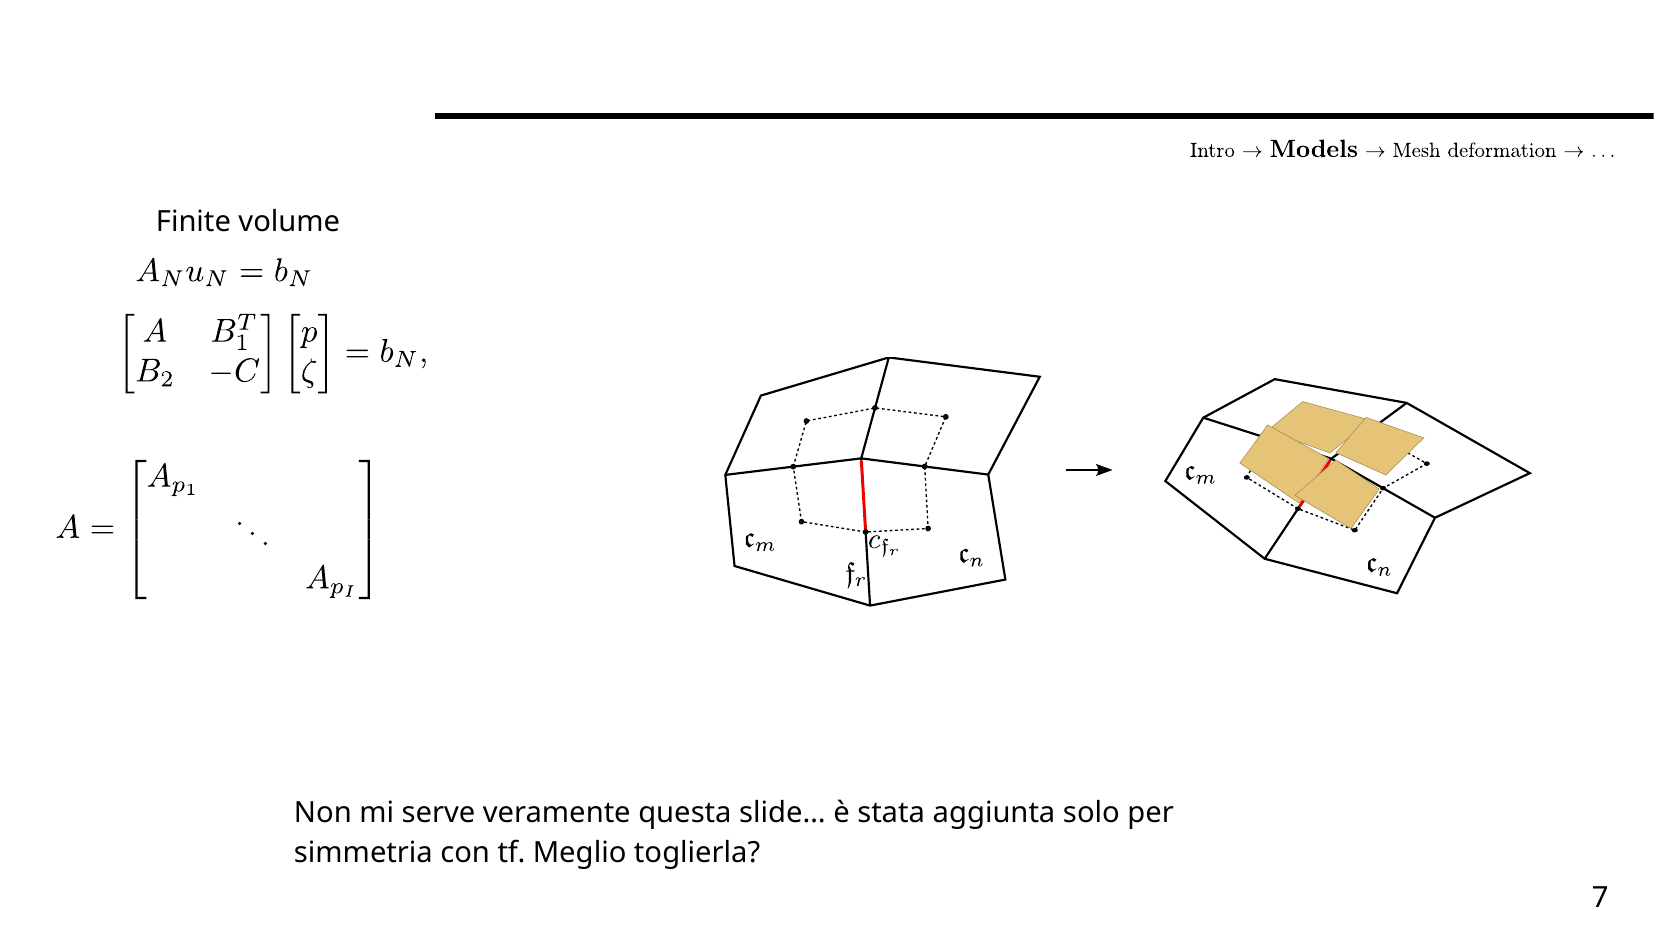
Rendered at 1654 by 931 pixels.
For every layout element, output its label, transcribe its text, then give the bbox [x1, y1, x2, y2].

picture [55, 458, 372, 601]
picture [1190, 139, 1614, 158]
text_box Finite volume [141, 192, 390, 255]
picture [724, 357, 1535, 607]
picture [124, 312, 427, 395]
picture [136, 257, 311, 287]
text_box Non mi serve veramente questa slide… è stata aggiunta solo per simmetria con tf. Meglio toglierla? [279, 784, 1217, 931]
